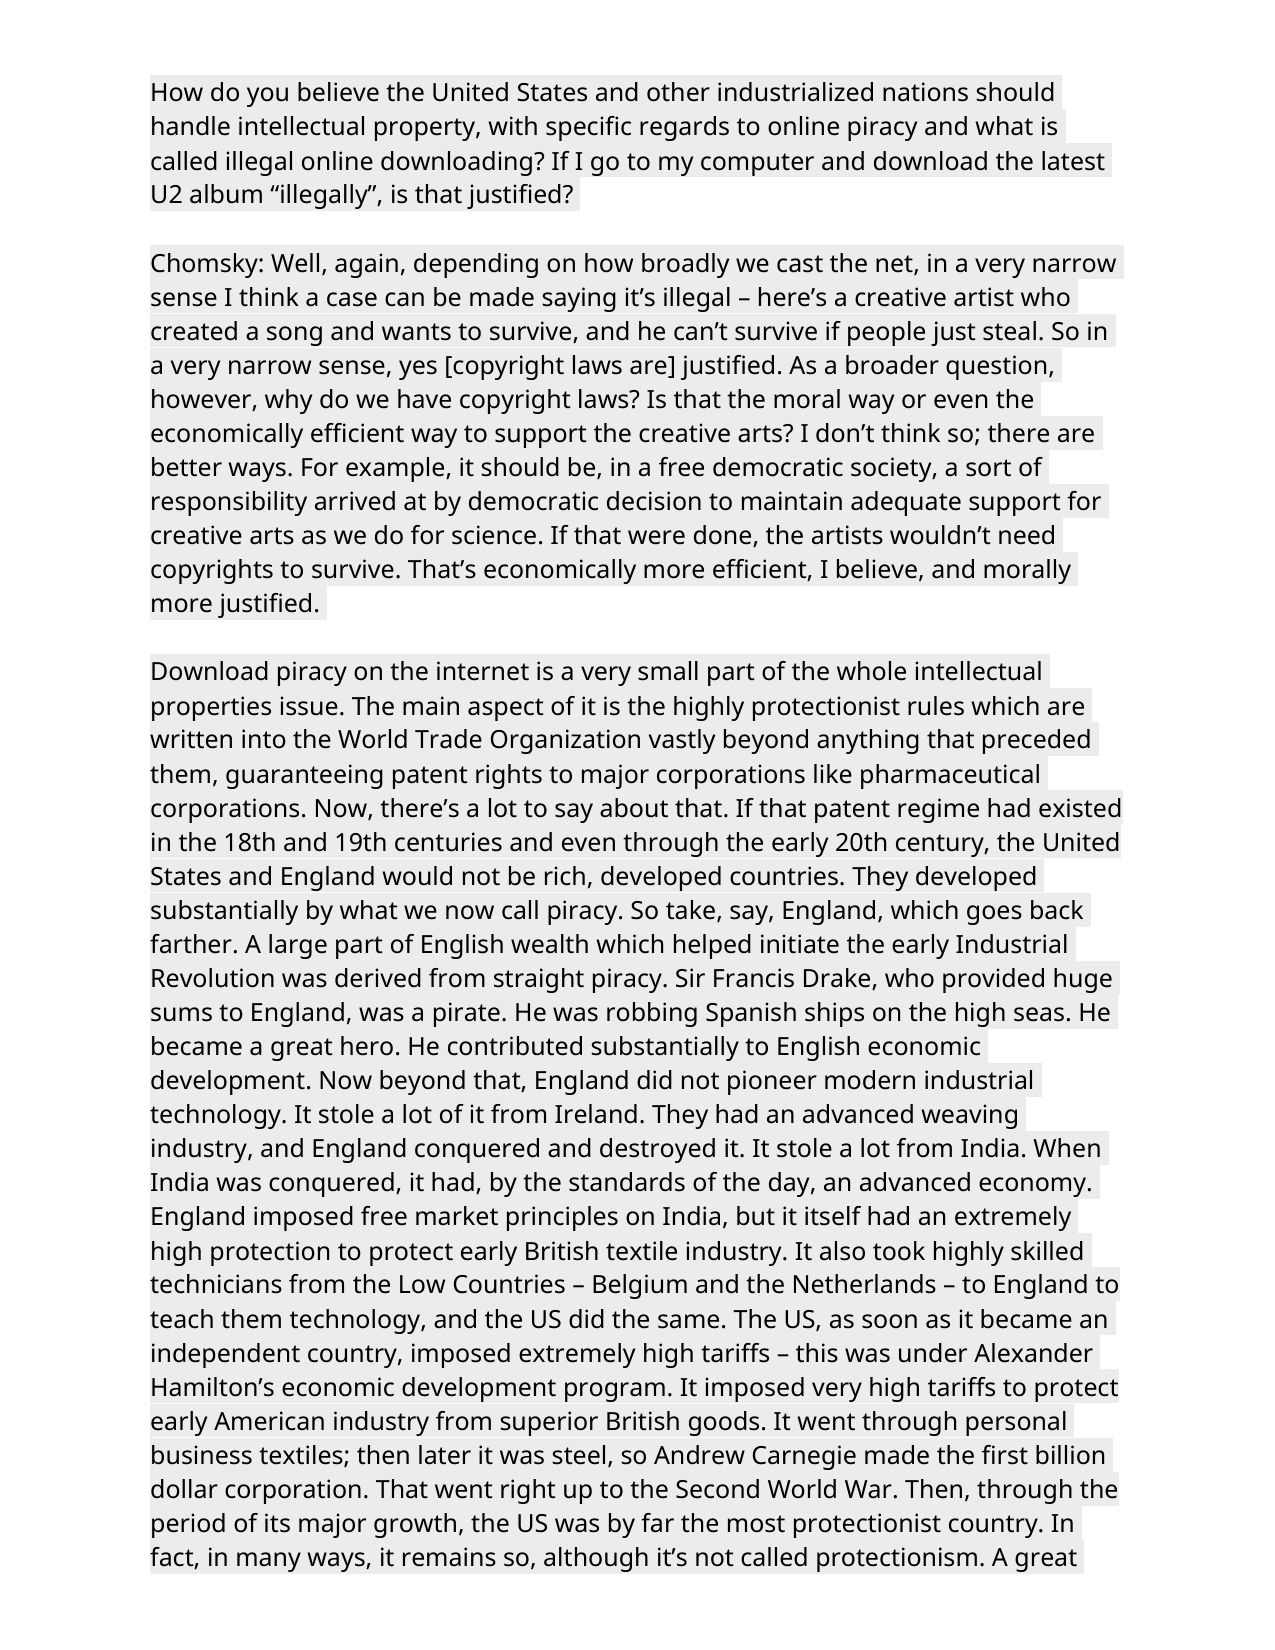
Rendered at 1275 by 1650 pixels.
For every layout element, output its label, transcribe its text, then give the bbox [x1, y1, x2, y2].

text How do you believe the United States and other industrialized nations should handle intellectual property, with specific regards to online piracy and what is called illegal online downloading? If I go to my computer and download the latest U2 album “illegally”, is that justified? Chomsky: Well, again, depending on how broadly we cast the net, in a very narrow sense I think a case can be made saying it’s illegal – here’s a creative artist who created a song and wants to survive, and he can’t survive if people just steal. So in a very narrow sense, yes [copyright laws are] justified. As a broader question, however, why do we have copyright laws? Is that the moral way or even the economically efficient way to support the creative arts? I don’t think so; there are better ways. For example, it should be, in a free democratic society, a sort of responsibility arrived at by democratic decision to maintain adequate support for creative arts as we do for science. If that were done, the artists wouldn’t need copyrights to survive. That’s economically more efficient, I believe, and morally more justified. Download piracy on the internet is a very small part of the whole intellectual properties issue. The main aspect of it is the highly protectionist rules which are written into the World Trade Organization vastly beyond anything that preceded them, guaranteeing patent rights to major corporations like pharmaceutical corporations. Now, there’s a lot to say about that. If that patent regime had existed in the 18th and 19th centuries and even through the early 20th century, the United States and England would not be rich, developed countries. They developed substantially by what we now call piracy. So take, say, England, which goes back farther. A large part of English wealth which helped initiate the early Industrial Revolution was derived from straight piracy. Sir Francis Drake, who provided huge sums to England, was a pirate. He was robbing Spanish ships on the high seas. He became a great hero. He contributed substantially to English economic development. Now beyond that, England did not pioneer modern industrial technology. It stole a lot of it from Ireland. They had an advanced weaving industry, and England conquered and destroyed it. It stole a lot from India. When India was conquered, it had, by the standards of the day, an advanced economy. England imposed free market principles on India, but it itself had an extremely high protection to protect early British textile industry. It also took highly skilled technicians from the Low Countries – Belgium and the Netherlands – to England to teach them technology, and the US did the same. The US, as soon as it became an independent country, imposed extremely high tariffs – this was under Alexander Hamilton’s economic development program. It imposed very high tariffs to protect early American industry from superior British goods. It went through personal business textiles; then later it was steel, so Andrew Carnegie made the first billion dollar corporation. That went right up to the Second World War. Then, through the period of its major growth, the US was by far the most protectionist country. In fact, in many ways, it remains so, although it’s not called protectionism. A great [150, 75, 1125, 1574]
